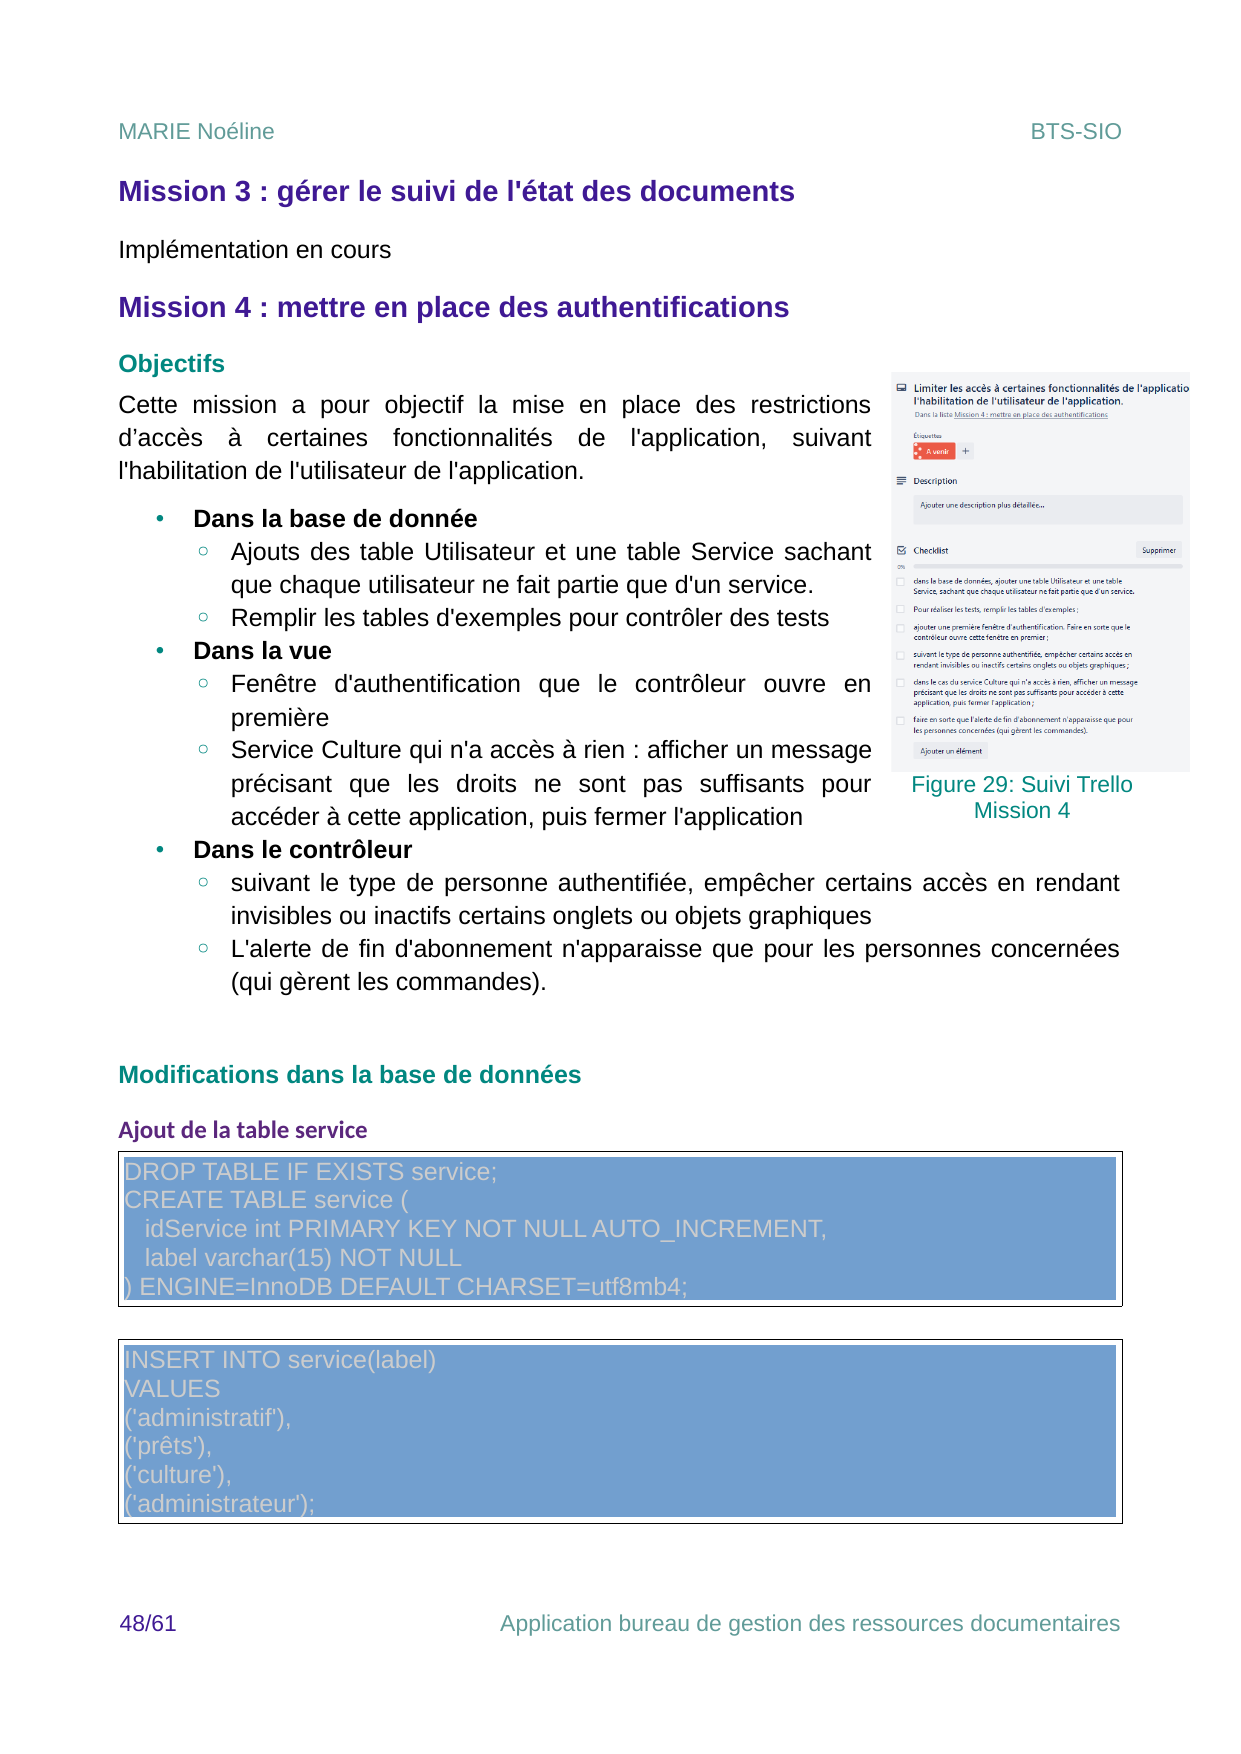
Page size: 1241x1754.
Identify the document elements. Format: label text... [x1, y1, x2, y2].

subtitle Mission 3 : gérer le suivi de l'état des documents [118, 174, 1122, 207]
picture [891, 372, 1190, 772]
subtitle Ajout de la table service [118, 1114, 1122, 1144]
table_header DROP TABLE IF EXISTS service; CREATE TABLE service ( idService int PRIMARY KEY NOT NULL AUTO_INCREMENT, label varchar(15) NOT NULL ) ENGINE=InnoDB DEFAULT CHARSET=utf8mb4; [119, 1152, 1122, 1306]
list Fenêtre d'authentification que le contrôleur ouvre en première [193, 669, 873, 731]
list Dans le contrôleur [156, 835, 1122, 863]
text Cette mission a pour objectif la mise en place des restrictions d’accès à certaines fonctionnalités de l'application, suivant l'habilitation de l'utilisateur de l'application. [118, 380, 891, 485]
subtitle Objectifs [118, 349, 1122, 378]
list Remplir les tables d'exemples pour contrôler des tests [193, 603, 873, 632]
list Ajouts des table Utilisateur et une table Service sachant que chaque utilisateur ne fait partie que d'un service. [193, 537, 873, 599]
text [873, 824, 1171, 850]
subtitle Modifications dans la base de données [118, 1060, 1122, 1089]
subtitle Implémentation en cours [118, 234, 1122, 263]
table_header INSERT INTO service(label) VALUES ('administratif'), ('prêts'), ('culture'), ('administrateur'); [119, 1340, 1122, 1523]
subtitle Mission 4 : mettre en place des authentifications [118, 290, 1122, 324]
list Service Culture qui n'a accès à rien : afficher un message précisant que les droits ne sont pas suffisants pour accéder à cette application, puis fermer l'application [193, 736, 873, 830]
list Dans la base de donnée [156, 504, 873, 533]
text Figure 29: Suivi Trello Mission 4 [873, 772, 1171, 824]
list L'alerte de fin d'abonnement n'apparaisse que pour les personnes concernées (qui gèrent les commandes). [193, 934, 1122, 996]
list Dans la vue [156, 636, 873, 665]
list suivant le type de personne authentifiée, empêcher certains accès en rendant invisibles ou inactifs certains onglets ou objets graphiques [193, 868, 1122, 930]
